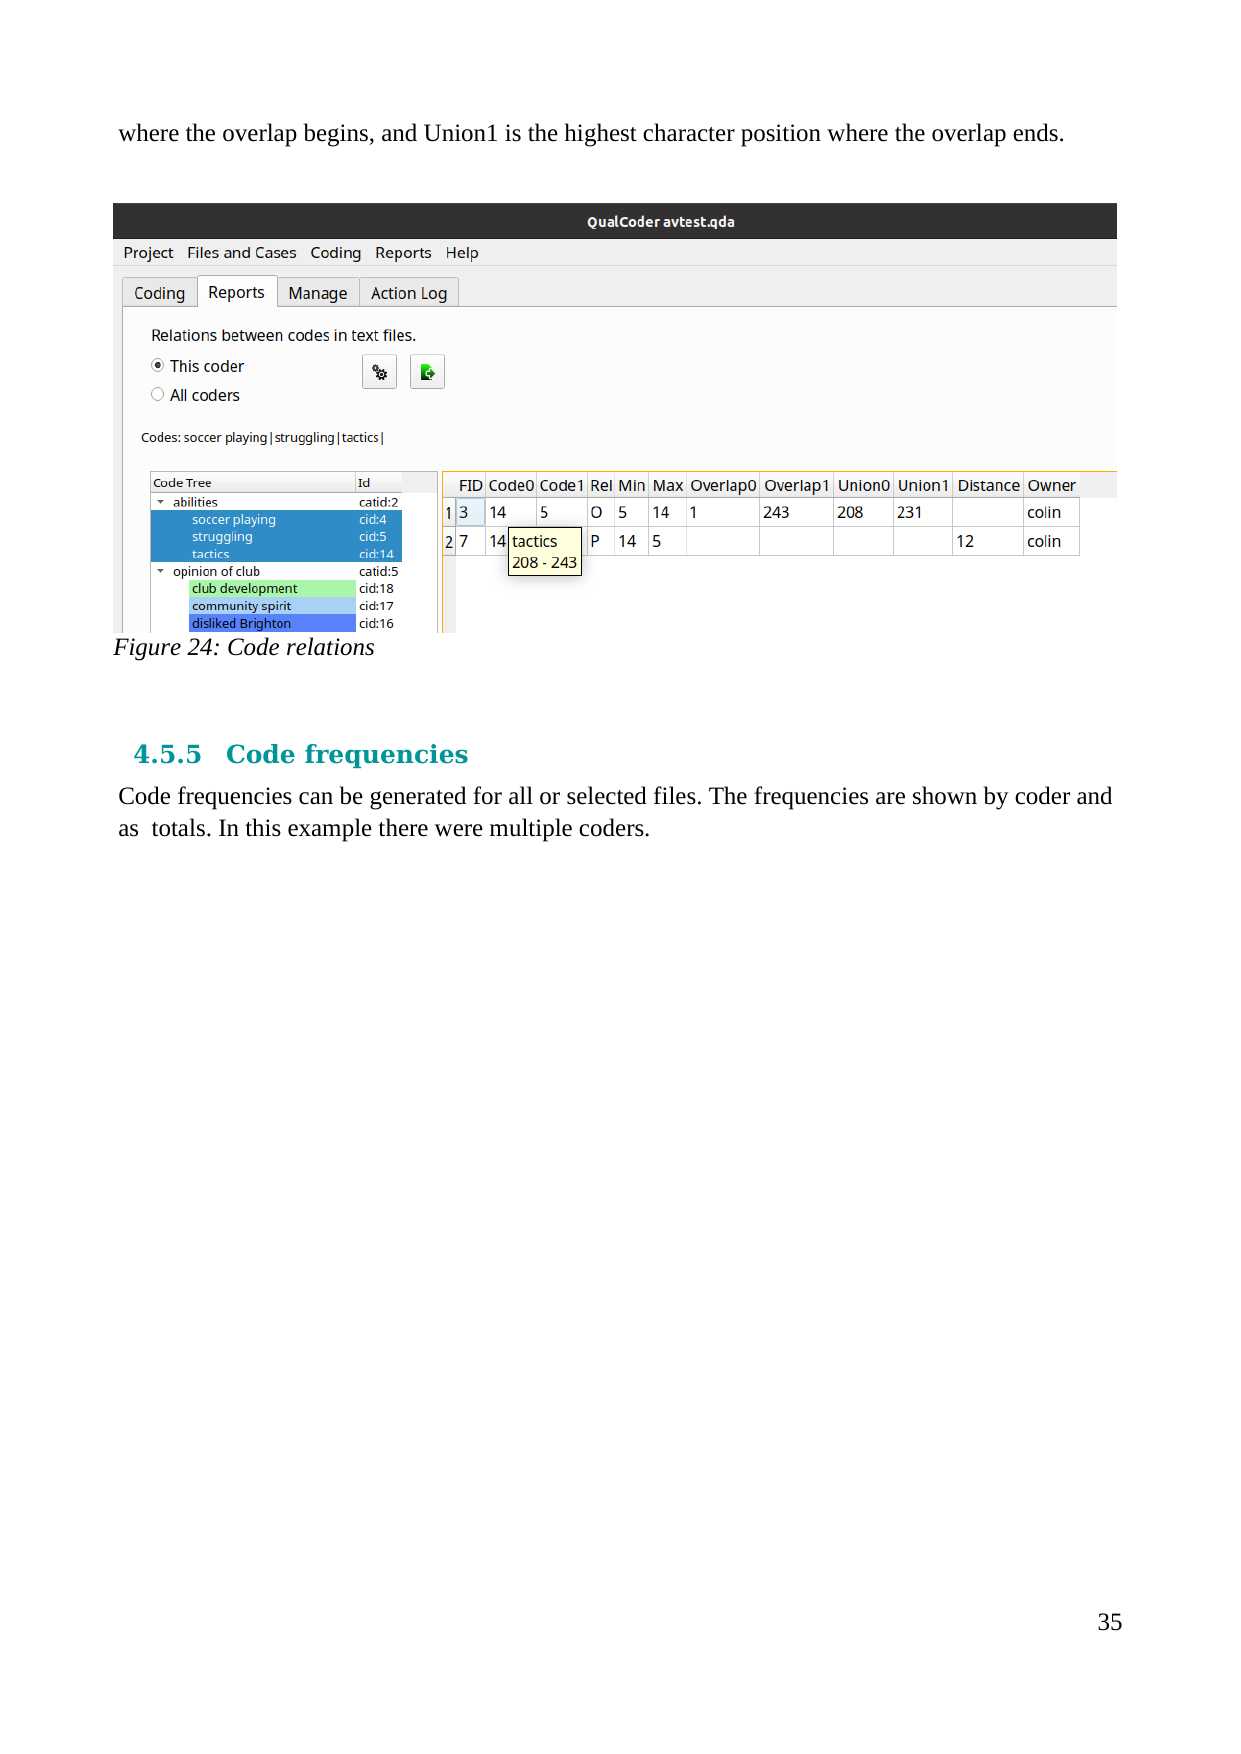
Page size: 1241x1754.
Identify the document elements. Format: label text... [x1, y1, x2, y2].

subtitle Code frequencies [124, 739, 1122, 769]
text where the overlap begins, and Union1 is the highest character position where the overlap ends. [118, 118, 1122, 147]
picture [113, 203, 1117, 633]
text Figure 24: Code relations [113, 633, 1117, 661]
text Code frequencies can be generated for all or selected files. The frequencies are shown by coder and as totals. In this example there were multiple coders. [118, 781, 1122, 842]
